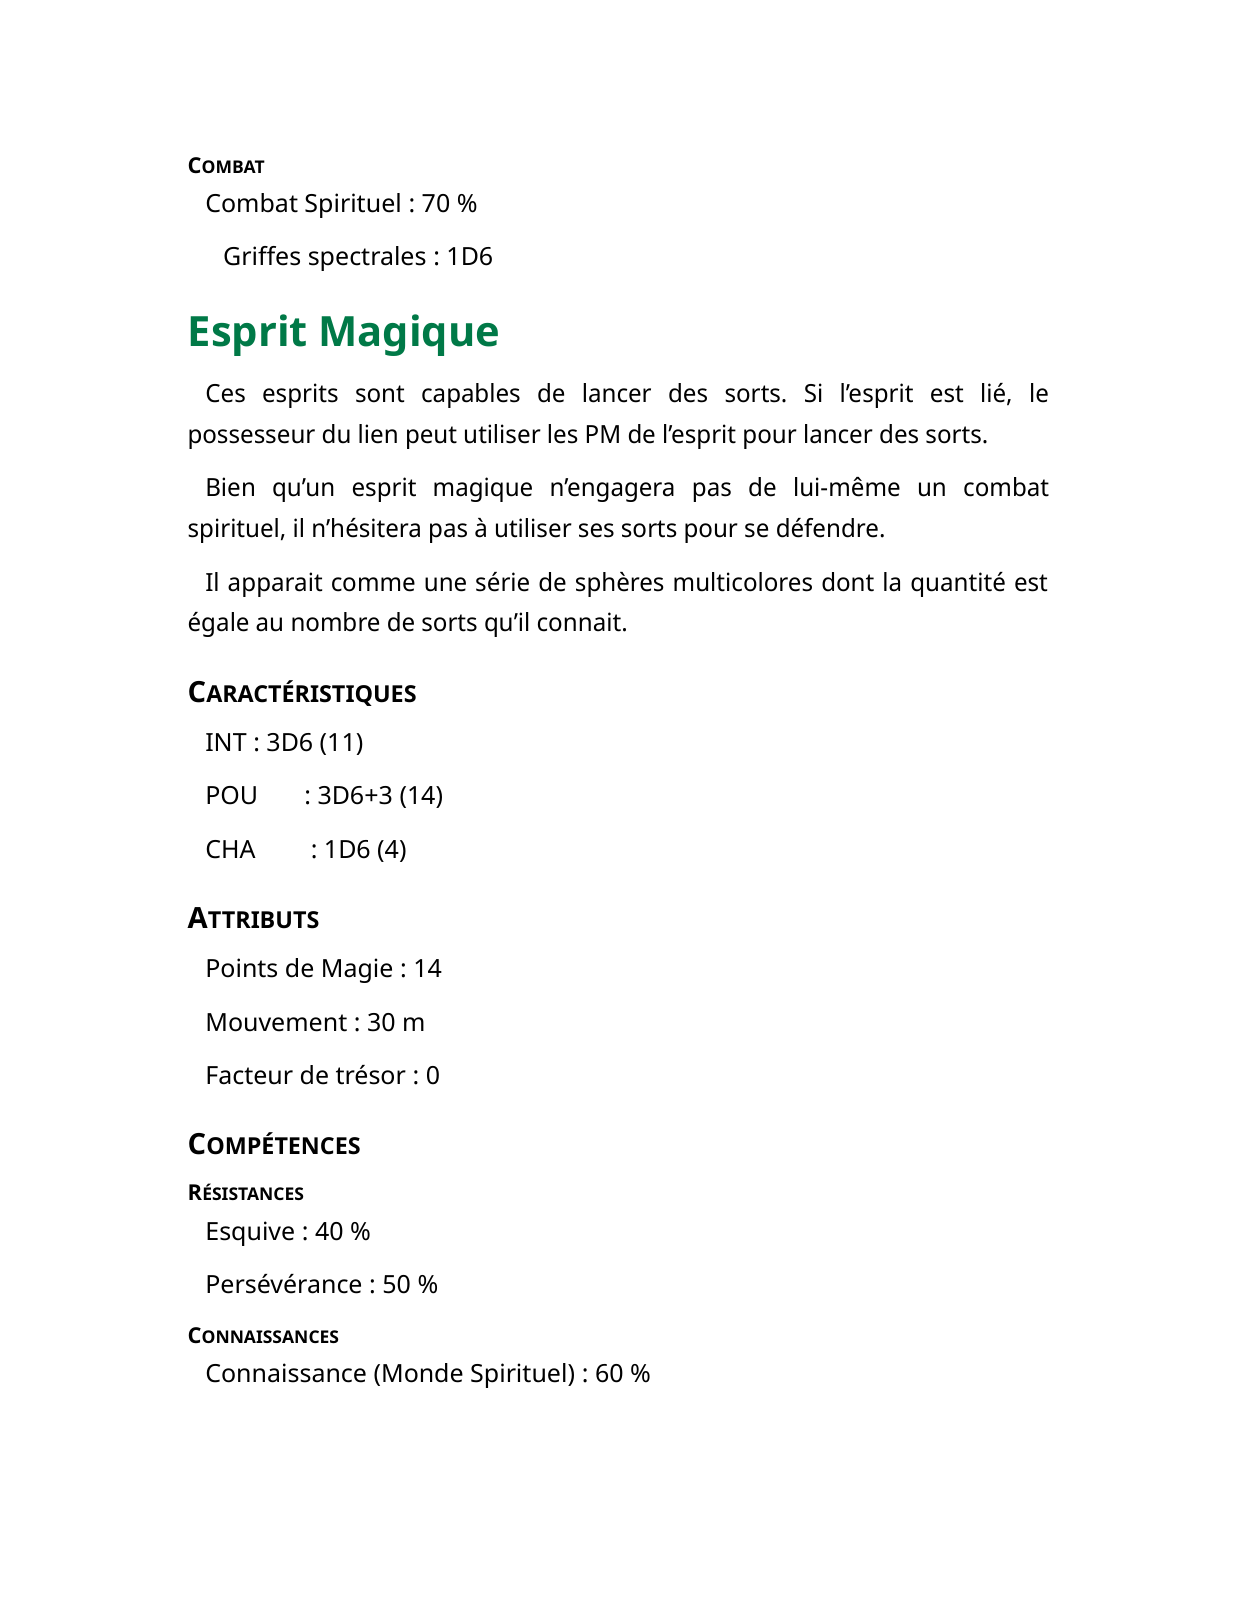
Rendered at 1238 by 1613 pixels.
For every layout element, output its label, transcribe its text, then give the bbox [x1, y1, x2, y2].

text Caractéristiques [187, 671, 1050, 711]
text Mouvement : 30 m [187, 1004, 1050, 1038]
text Connaissances [187, 1320, 1050, 1349]
text Persévérance : 50 % [187, 1266, 1050, 1301]
text Esprit Magique [187, 301, 1050, 358]
list Griffes spectrales : 1D6 [223, 239, 1050, 273]
text Bien qu’un esprit magique n’engagera pas de lui-même un combat spirituel, il n’hésitera pas à utiliser ses sorts pour se défendre. [187, 470, 1050, 545]
text Compétences [187, 1123, 1050, 1163]
text Facteur de trésor : 0 [187, 1058, 1050, 1092]
text CHA : 1D6 (4) [187, 831, 1050, 865]
text INT : 3D6 (11) [187, 725, 1050, 759]
text Résistances [187, 1177, 1050, 1207]
text Combat Spirituel : 70 % [187, 186, 1050, 220]
text Esquive : 40 % [187, 1213, 1050, 1247]
text Connaissance (Monde Spirituel) : 60 % [187, 1356, 1050, 1389]
text POU : 3D6+3 (14) [187, 778, 1050, 812]
text Ces esprits sont capables de lancer des sorts. Si l’esprit est lié, le possesseur du lien peut utiliser les PM de l’esprit pour lancer des sorts. [187, 376, 1050, 451]
text Attributs [187, 897, 1050, 937]
text Points de Magie : 14 [187, 951, 1050, 985]
text Combat [187, 150, 1050, 180]
text Il apparait comme une série de sphères multicolores dont la quantité est égale au nombre de sorts qu’il connait. [187, 564, 1050, 639]
